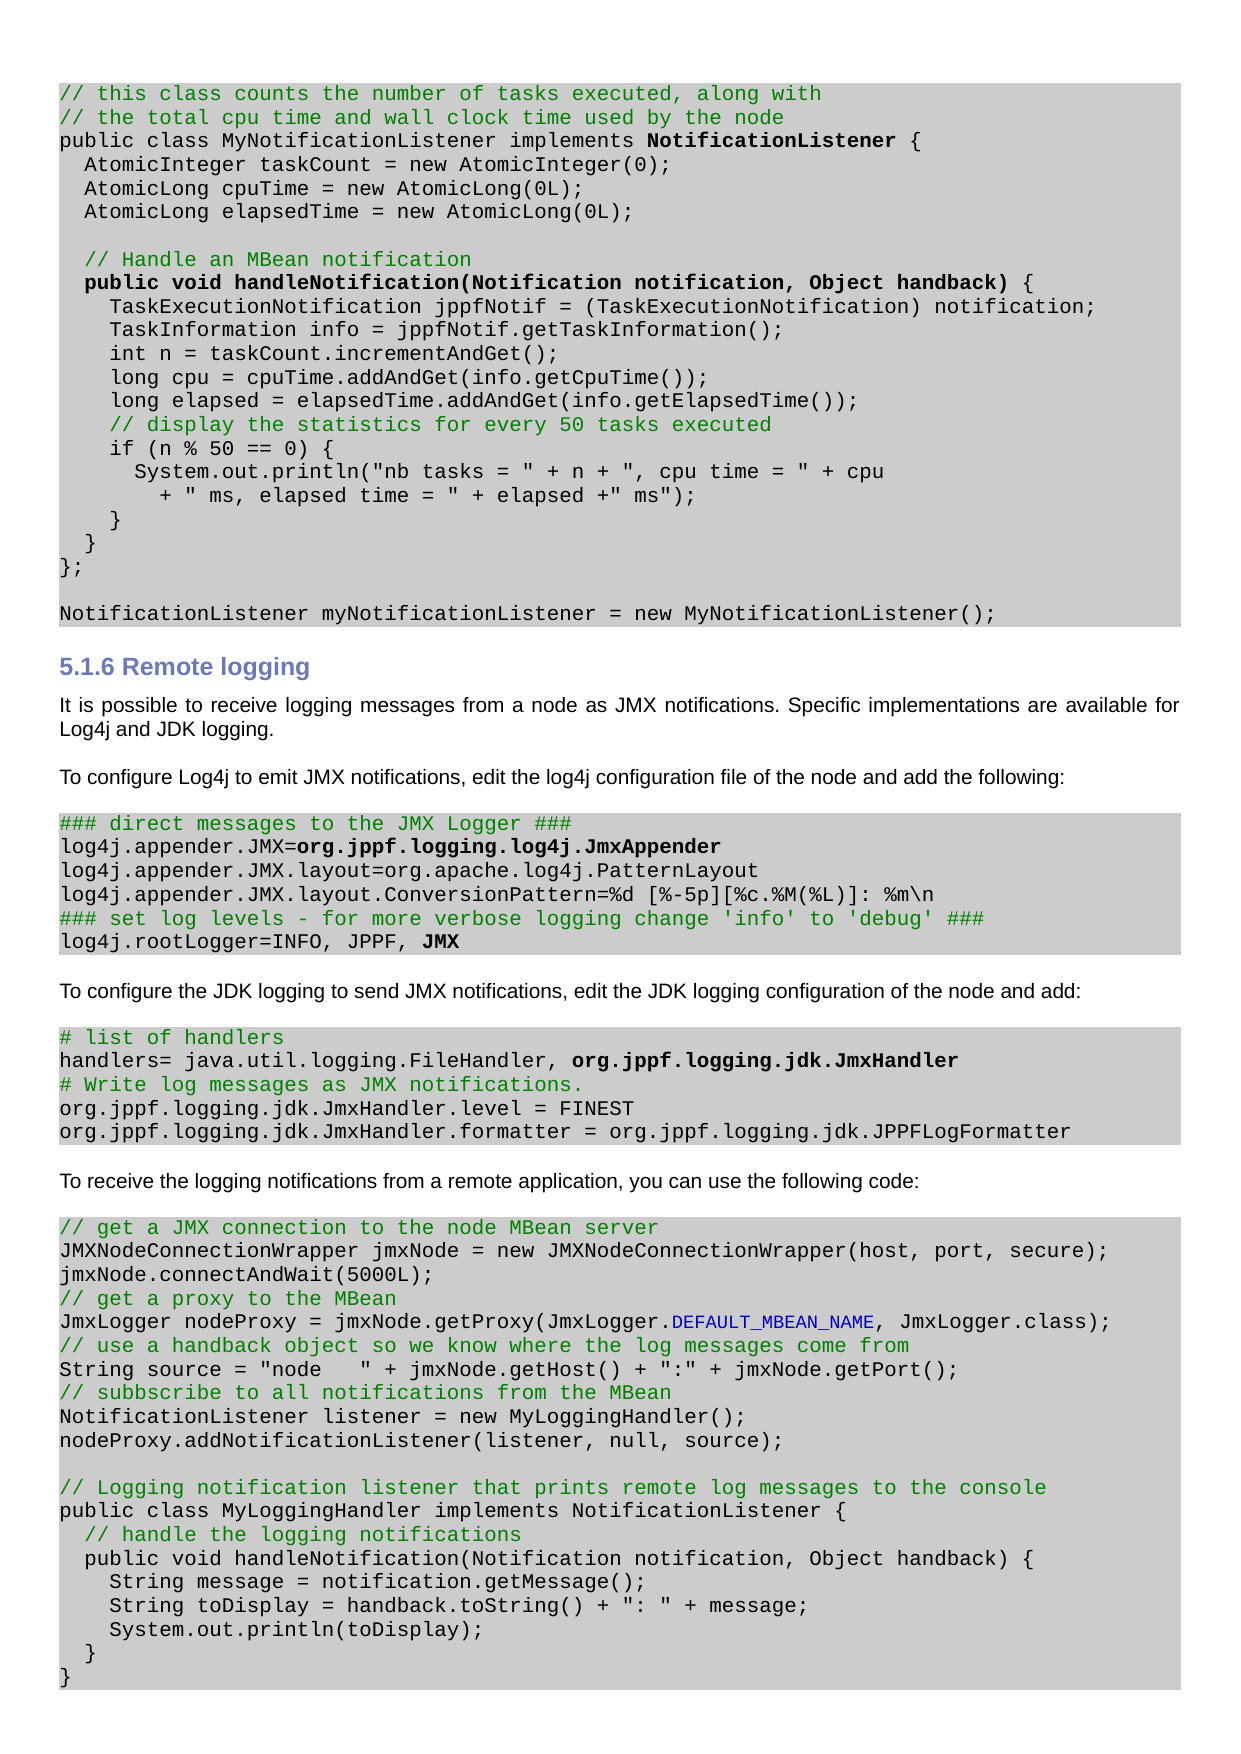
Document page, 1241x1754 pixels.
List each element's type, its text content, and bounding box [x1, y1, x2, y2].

text org.jppf.logging.jdk.JmxHandler.level = FINEST [59, 1098, 1181, 1121]
text # list of handlers [59, 1027, 1181, 1050]
text System.out.println("nb tasks = " + n + ", cpu time = " + cpu [59, 461, 1181, 485]
text public void handleNotification(Notification notification, Object handback) { [59, 1548, 1181, 1571]
text AtomicInteger taskCount = new AtomicInteger(0); [59, 154, 1181, 178]
text // Handle an MBean notification [59, 248, 1181, 272]
text long elapsed = elapsedTime.addAndGet(info.getElapsedTime()); [59, 390, 1181, 414]
text // use a handback object so we know where the log messages come from [59, 1335, 1181, 1359]
text // this class counts the number of tasks executed, along with [59, 83, 1181, 107]
text long cpu = cpuTime.addAndGet(info.getCpuTime()); [59, 367, 1181, 390]
text log4j.appender.JMX.layout.ConversionPattern=%d [%-5p][%c.%M(%L)]: %m\n [59, 884, 1181, 907]
text // handle the logging notifications [59, 1524, 1181, 1548]
text public class MyLoggingHandler implements NotificationListener { [59, 1501, 1181, 1524]
text AtomicLong elapsedTime = new AtomicLong(0L); [59, 201, 1181, 225]
text log4j.rootLogger=INFO, JPPF, JMX [59, 931, 1181, 955]
text } [59, 509, 1181, 532]
text // display the statistics for every 50 tasks executed [59, 414, 1181, 438]
text JmxLogger nodeProxy = jmxNode.getProxy(JmxLogger.DEFAULT_MBEAN_NAME, JmxLogger.class); [59, 1311, 1181, 1335]
text ### direct messages to the JMX Logger ### [59, 813, 1181, 837]
text public class MyNotificationListener implements NotificationListener { [59, 130, 1181, 154]
text public void handleNotification(Notification notification, Object handback) { [59, 272, 1181, 296]
text if (n % 50 == 0) { [59, 438, 1181, 461]
text NotificationListener listener = new MyLoggingHandler(); [59, 1406, 1181, 1429]
text log4j.appender.JMX=org.jppf.logging.log4j.JmxAppender [59, 837, 1181, 860]
text log4j.appender.JMX.layout=org.apache.log4j.PatternLayout [59, 860, 1181, 884]
text // subbscribe to all notifications from the MBean [59, 1382, 1181, 1406]
text int n = taskCount.incrementAndGet(); [59, 343, 1181, 367]
text org.jppf.logging.jdk.JmxHandler.formatter = org.jppf.logging.jdk.JPPFLogFormatter [59, 1121, 1181, 1145]
text ### set log levels - for more verbose logging change 'info' to 'debug' ### [59, 907, 1181, 931]
text } [59, 1666, 1181, 1690]
text # Write log messages as JMX notifications. [59, 1074, 1181, 1098]
text To receive the logging notifications from a remote application, you can use the following code: [59, 1169, 1181, 1193]
text } [59, 532, 1181, 556]
text TaskInformation info = jppfNotif.getTaskInformation(); [59, 319, 1181, 343]
text + " ms, elapsed time = " + elapsed +" ms"); [59, 485, 1181, 509]
text TaskExecutionNotification jppfNotif = (TaskExecutionNotification) notification; [59, 296, 1181, 319]
text // Logging notification listener that prints remote log messages to the console [59, 1477, 1181, 1501]
text } [59, 1642, 1181, 1666]
text It is possible to receive logging messages from a node as JMX notifications. Specific implementations are available for Log4j and JDK logging. [59, 693, 1181, 741]
text String source = "node " + jmxNode.getHost() + ":" + jmxNode.getPort(); [59, 1359, 1181, 1382]
text }; [59, 556, 1181, 579]
subtitle Remote logging [59, 652, 1181, 681]
text jmxNode.connectAndWait(5000L); [59, 1264, 1181, 1288]
text NotificationListener myNotificationListener = new MyNotificationListener(); [59, 603, 1181, 627]
text AtomicLong cpuTime = new AtomicLong(0L); [59, 178, 1181, 201]
text String message = notification.getMessage(); [59, 1571, 1181, 1595]
text // the total cpu time and wall clock time used by the node [59, 107, 1181, 130]
text // get a proxy to the MBean [59, 1288, 1181, 1311]
text To configure the JDK logging to send JMX notifications, edit the JDK logging configuration of the node and add: [59, 979, 1181, 1003]
text JMXNodeConnectionWrapper jmxNode = new JMXNodeConnectionWrapper(host, port, secure); [59, 1240, 1181, 1264]
text System.out.println(toDisplay); [59, 1619, 1181, 1642]
text // get a JMX connection to the node MBean server [59, 1217, 1181, 1240]
text String toDisplay = handback.toString() + ": " + message; [59, 1595, 1181, 1619]
text nodeProxy.addNotificationListener(listener, null, source); [59, 1429, 1181, 1453]
text handlers= java.util.logging.FileHandler, org.jppf.logging.jdk.JmxHandler [59, 1050, 1181, 1074]
text To configure Log4j to emit JMX notifications, edit the log4j configuration file of the node and add the following: [59, 765, 1181, 789]
